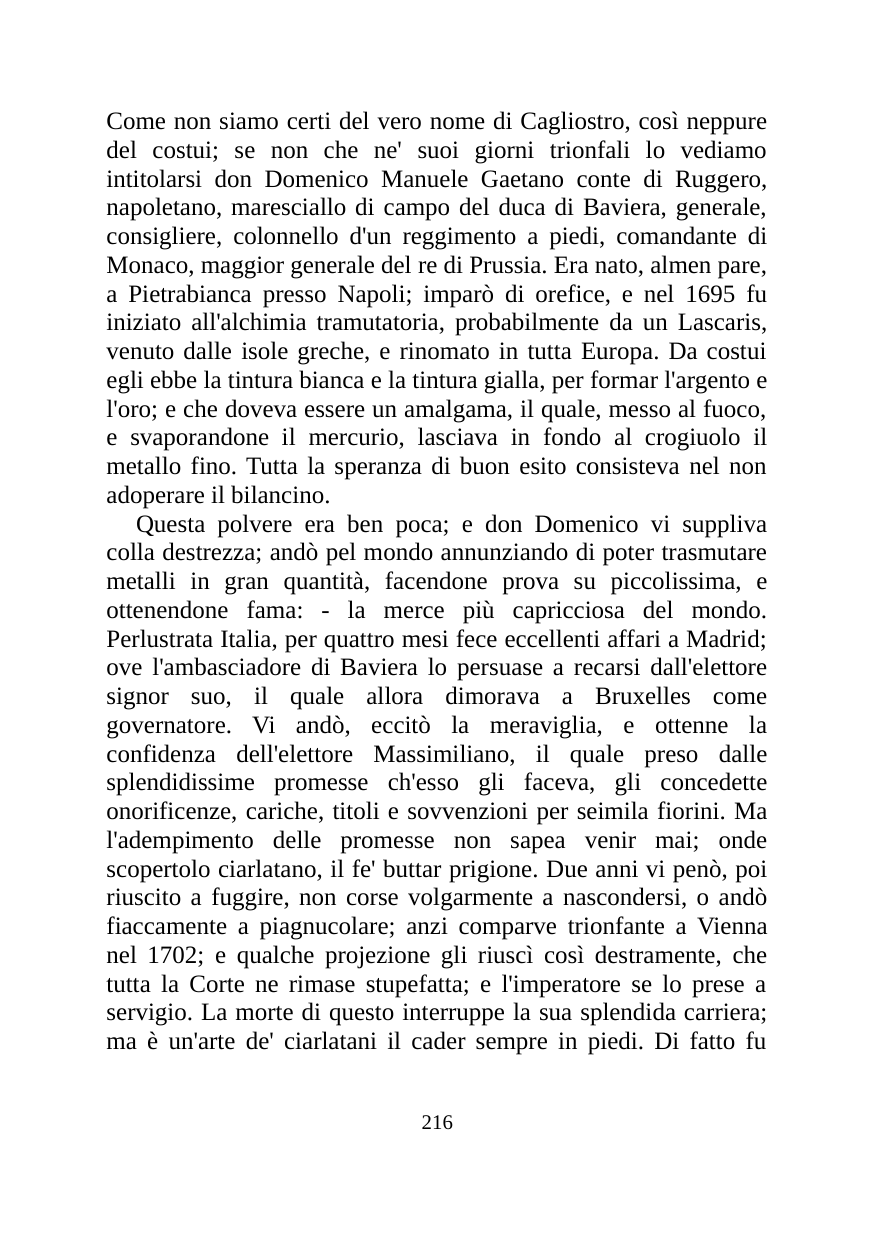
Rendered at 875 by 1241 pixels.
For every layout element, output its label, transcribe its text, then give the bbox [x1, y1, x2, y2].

text Come non siamo certi del vero nome di Cagliostro, così neppure del costui; se non che ne' suoi giorni trionfali lo vediamo intitolarsi don Domenico Manuele Gaetano conte di Ruggero, napoletano, maresciallo di campo del duca di Baviera, generale, consigliere, colonnello d'un reggimento a piedi, comandante di Monaco, maggior generale del re di Prussia. Era nato, almen pare, a Pietrabianca presso Napoli; imparò di orefice, e nel 1695 fu iniziato all'alchimia tramutatoria, probabilmente da un Lascaris, venuto dalle isole greche, e rinomato in tutta Europa. Da costui egli ebbe la tintura bianca e la tintura gialla, per formar l'argento e l'oro; e che doveva essere un amalgama, il quale, messo al fuoco, e svaporandone il mercurio, lasciava in fondo al crogiuolo il metallo fino. Tutta la speranza di buon esito consisteva nel non adoperare il bilancino. [106, 106, 768, 509]
text Questa polvere era ben poca; e don Domenico vi suppliva colla destrezza; andò pel mondo annunziando di poter trasmutare metalli in gran quantità, facendone prova su piccolissima, e ottenendone fama: - la merce più capricciosa del mondo. Perlustrata Italia, per quattro mesi fece eccellenti affari a Madrid; ove l'ambasciadore di Baviera lo persuase a recarsi dall'elettore signor suo, il quale allora dimorava a Bruxelles come governatore. Vi andò, eccitò la meraviglia, e ottenne la confidenza dell'elettore Massimiliano, il quale preso dalle splendidissime promesse ch'esso gli faceva, gli concedette onorificenze, cariche, titoli e sovvenzioni per seimila fiorini. Ma l'adempimento delle promesse non sapea venir mai; onde scopertolo ciarlatano, il fe' buttar prigione. Due anni vi penò, poi riuscito a fuggire, non corse volgarmente a nascondersi, o andò fiaccamente a piagnucolare; anzi comparve trionfante a Vienna nel 1702; e qualche projezione gli riuscì così destramente, che tutta la Corte ne rimase stupefatta; e l'imperatore se lo prese a servigio. La morte di questo interruppe la sua splendida carriera; ma è un'arte de' ciarlatani il cader sempre in piedi. Di fatto fu [106, 509, 768, 1055]
